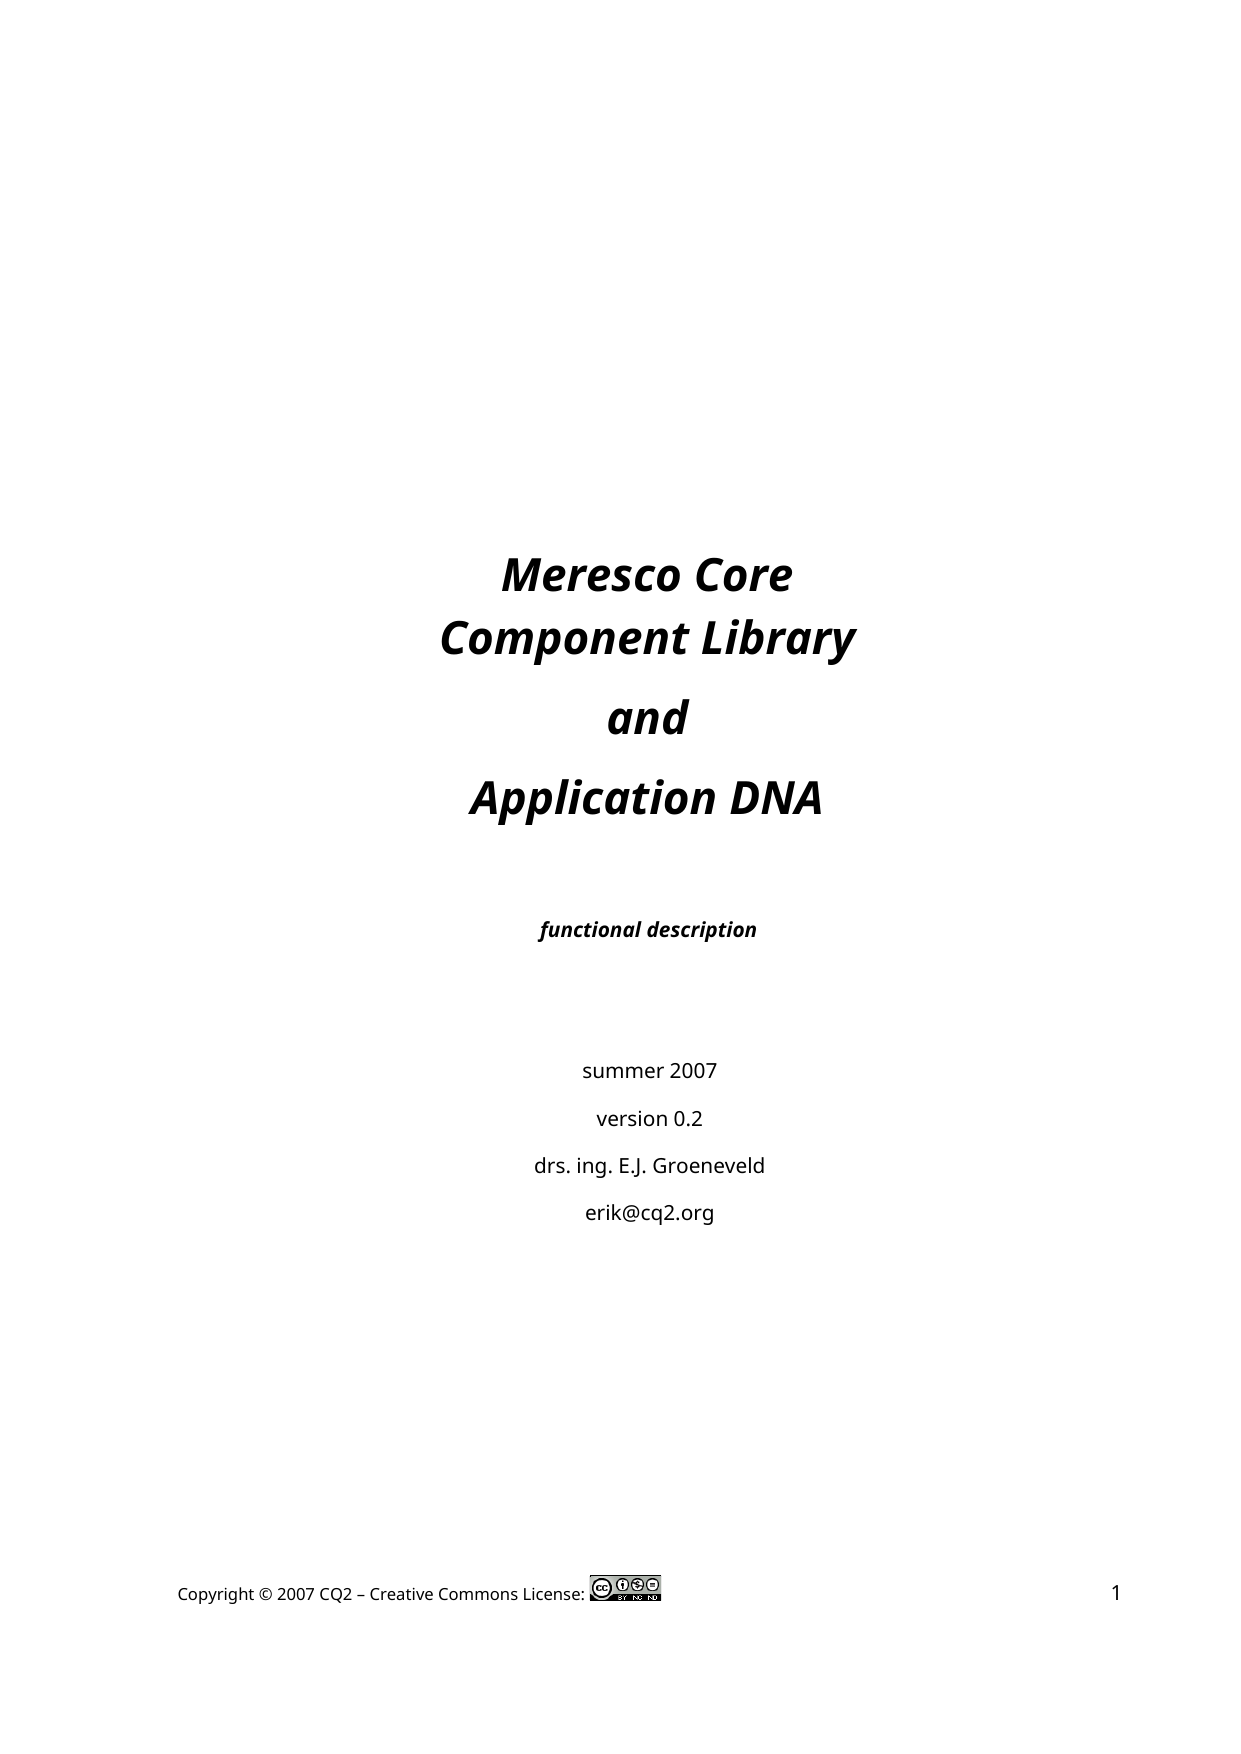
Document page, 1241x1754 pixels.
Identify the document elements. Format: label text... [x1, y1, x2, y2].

text version 0.2 [177, 1097, 1122, 1132]
subtitle Application DNA [177, 765, 1122, 828]
text drs. ing. E.J. Groeneveld [177, 1144, 1122, 1179]
subtitle Meresco Core Component Library [177, 543, 1122, 668]
text summer 2007 [177, 1049, 1122, 1085]
subtitle and [177, 685, 1122, 748]
text functional description [177, 908, 1122, 943]
picture [589, 1575, 662, 1601]
text erik@cq2.org [177, 1191, 1122, 1226]
